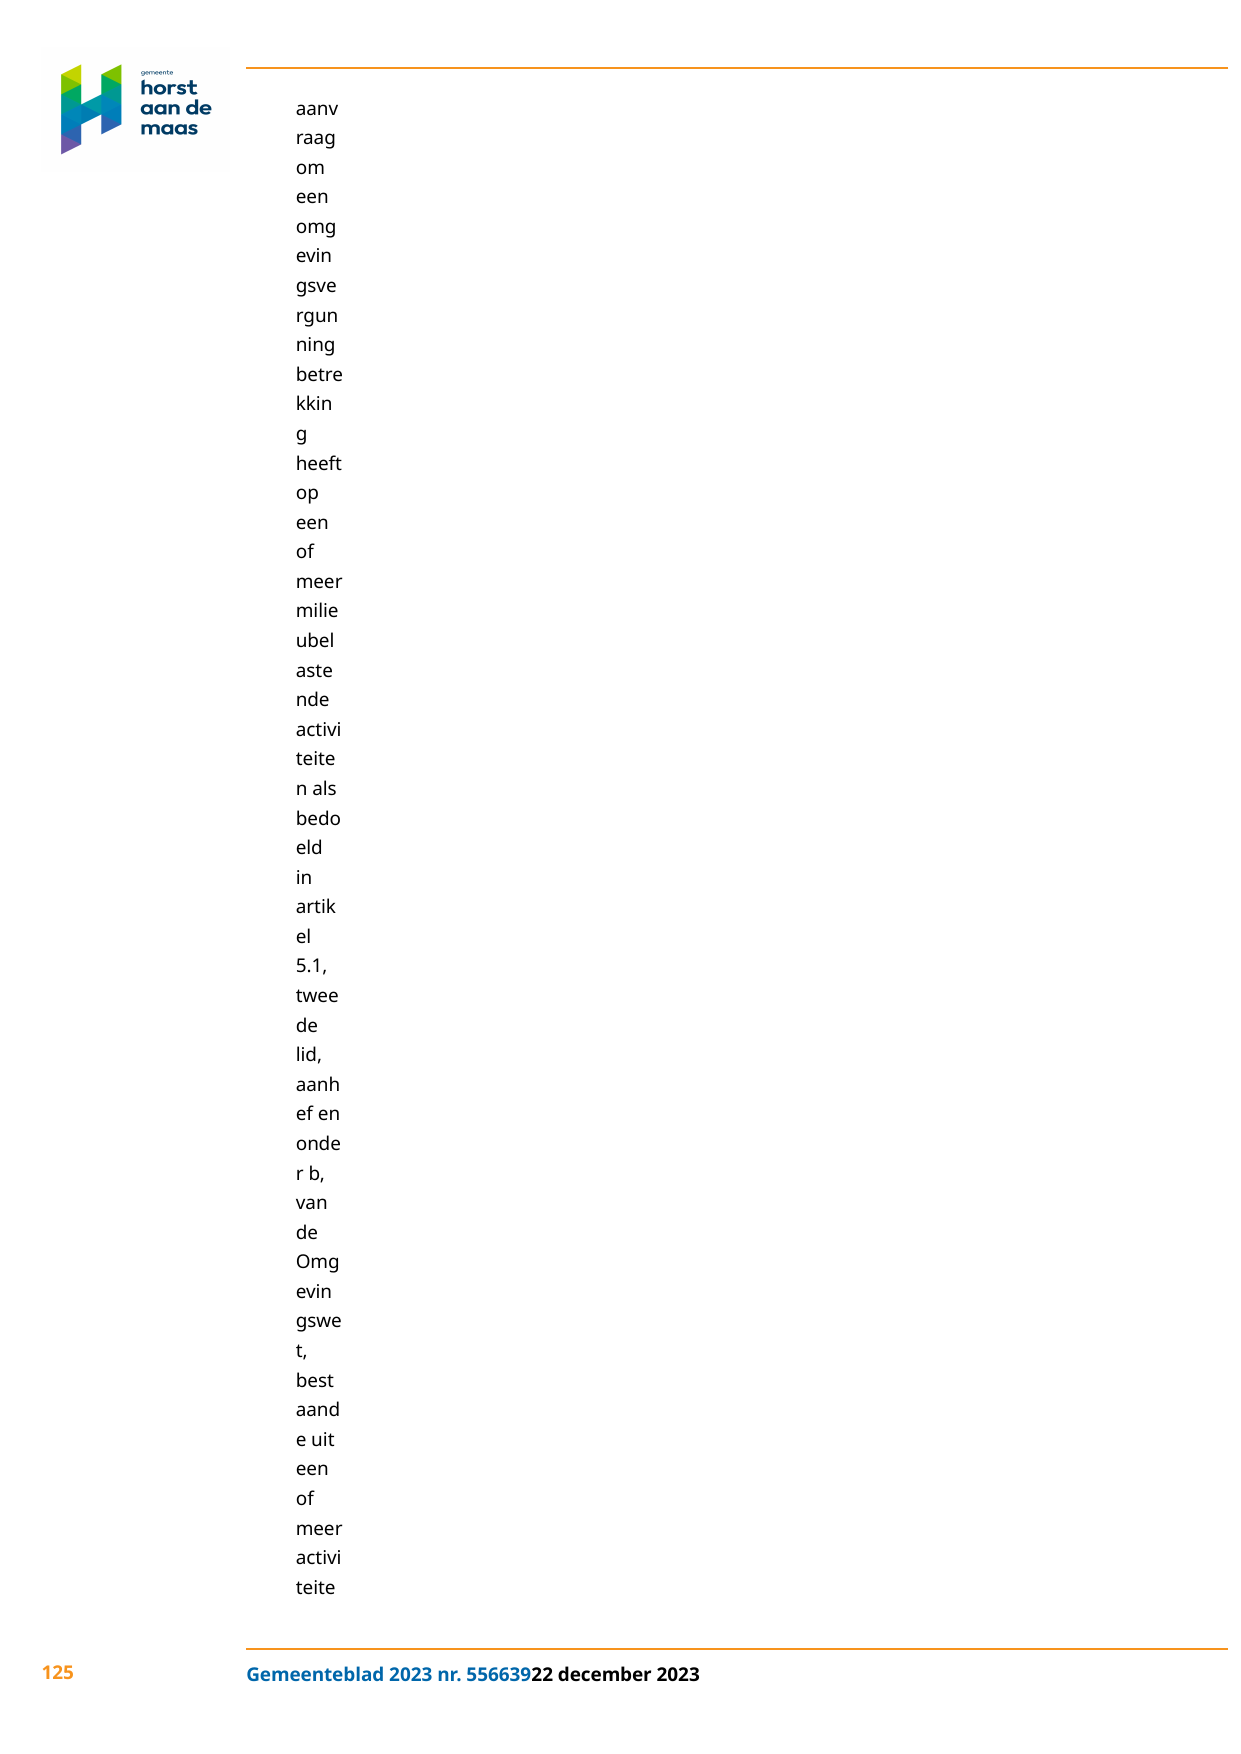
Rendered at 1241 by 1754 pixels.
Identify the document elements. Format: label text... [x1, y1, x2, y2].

table_cell aanvraag om een omgevingsvergunning betrekking heeft op een of meer milieubelastende activiteiten als bedoeld in artikel 5.1, tweede lid, aanhef en onder b, van de Omgevingswet, bestaande uit een of meer activiteite [296, 95, 343, 1600]
table_cell [248, 95, 296, 1600]
picture [41, 47, 231, 172]
table_cell [343, 95, 391, 1600]
